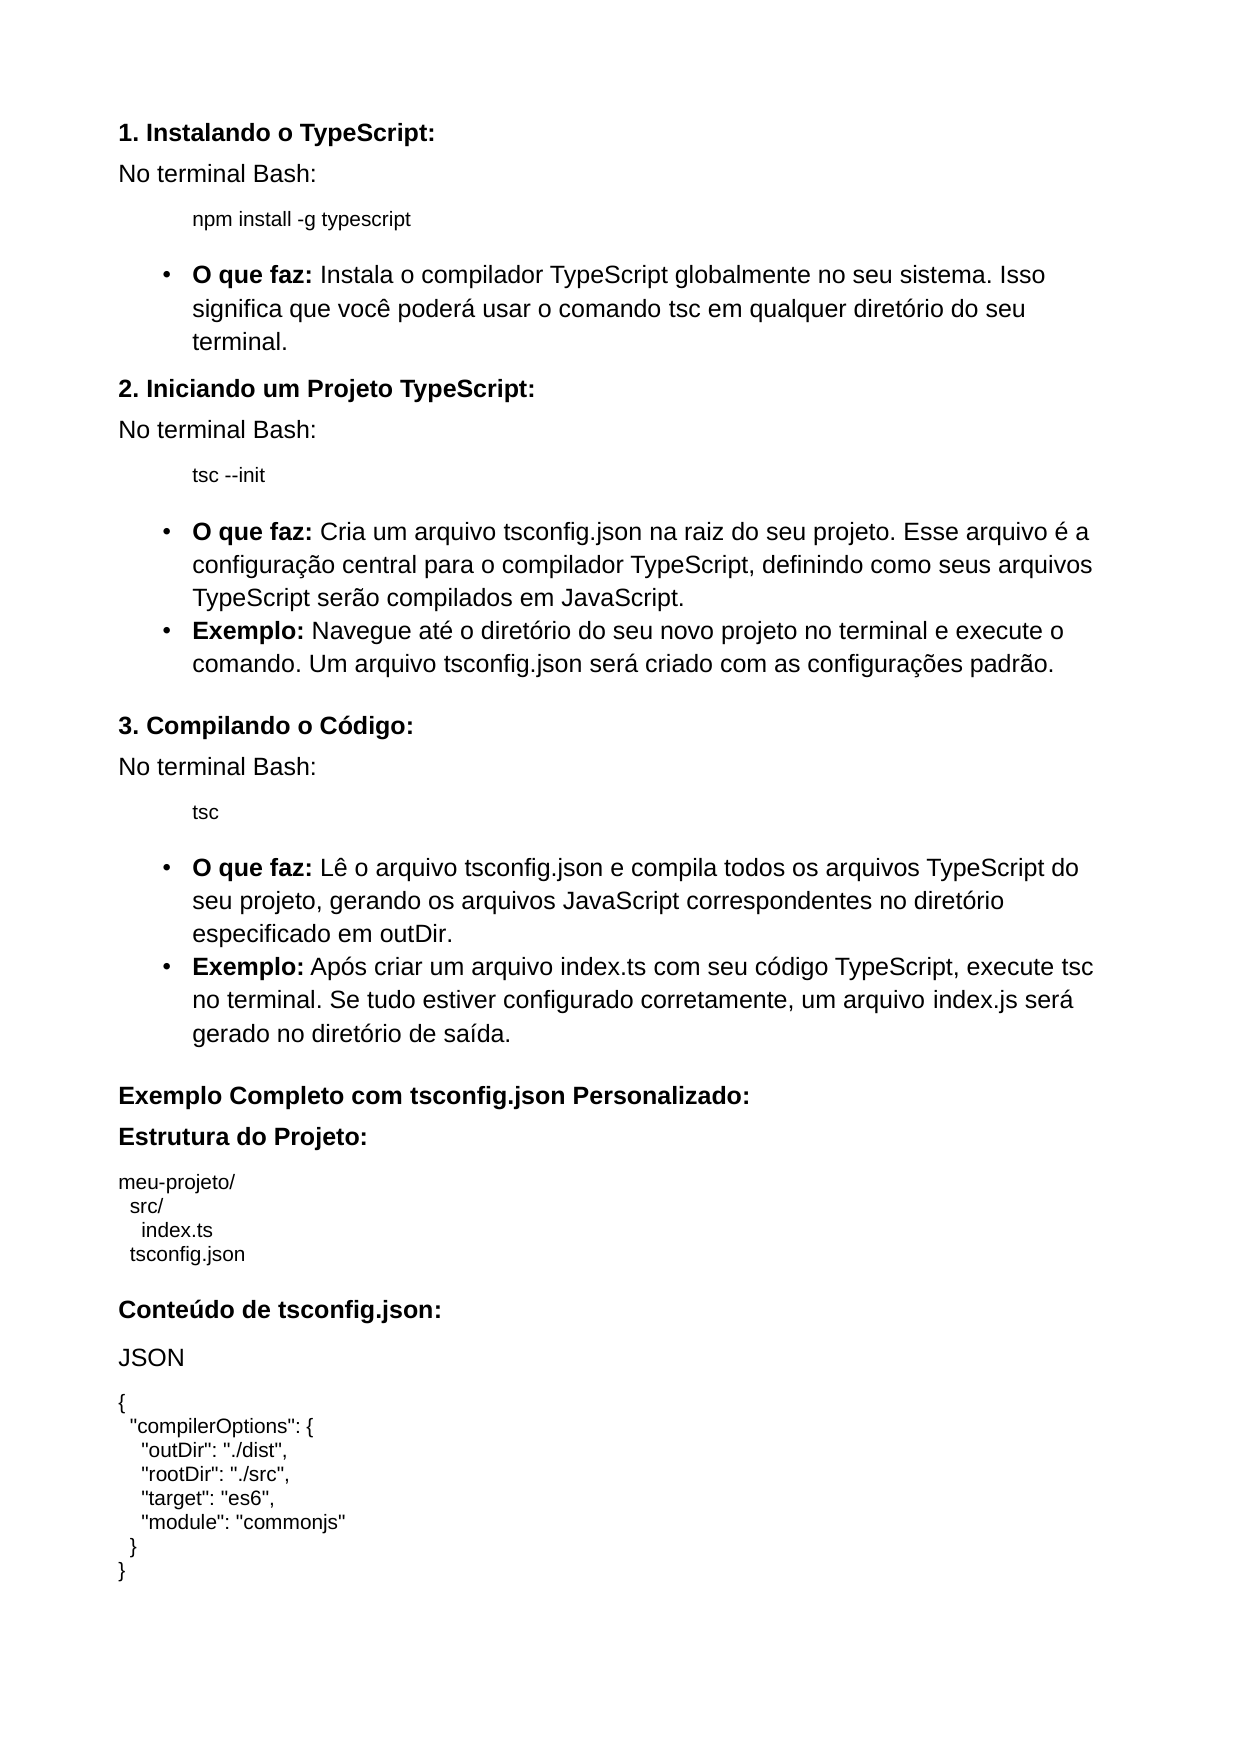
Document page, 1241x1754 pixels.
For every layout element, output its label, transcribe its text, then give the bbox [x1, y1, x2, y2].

text } [118, 1558, 1122, 1582]
text JSON [118, 1342, 1122, 1371]
text tsc [118, 800, 1122, 824]
list Exemplo: Após criar um arquivo index.ts com seu código TypeScript, execute tsc no terminal. Se tudo estiver configurado corretamente, um arquivo index.js será gerado no diretório de saída. [162, 952, 1122, 1047]
text Conteúdo de tsconfig.json: [118, 1295, 1122, 1324]
text "target": "es6", [118, 1486, 1122, 1510]
text meu-projeto/ [118, 1169, 1122, 1193]
text "outDir": "./dist", [118, 1438, 1122, 1462]
text Estrutura do Projeto: [118, 1122, 1122, 1151]
text No terminal Bash: [118, 752, 1122, 781]
text "compilerOptions": { [118, 1414, 1122, 1438]
list O que faz: Instala o compilador TypeScript globalmente no seu sistema. Isso significa que você poderá usar o comando tsc em qualquer diretório do seu terminal. [162, 260, 1122, 355]
subtitle 1. Instalando o TypeScript: [118, 118, 1122, 147]
list Exemplo: Navegue até o diretório do seu novo projeto no terminal e execute o comando. Um arquivo tsconfig.json será criado com as configurações padrão. [162, 616, 1122, 677]
text "module": "commonjs" [118, 1510, 1122, 1534]
subtitle Exemplo Completo com tsconfig.json Personalizado: [118, 1081, 1122, 1109]
text No terminal Bash: [118, 159, 1122, 188]
list O que faz: Lê o arquivo tsconfig.json e compila todos os arquivos TypeScript do seu projeto, gerando os arquivos JavaScript correspondentes no diretório especificado em outDir. [162, 853, 1122, 948]
subtitle 3. Compilando o Código: [118, 711, 1122, 740]
text } [118, 1534, 1122, 1558]
text tsc --init [118, 463, 1122, 487]
text tsconfig.json [118, 1241, 1122, 1265]
list O que faz: Cria um arquivo tsconfig.json na raiz do seu projeto. Esse arquivo é a configuração central para o compilador TypeScript, definindo como seus arquivos TypeScript serão compilados em JavaScript. [162, 516, 1122, 611]
text src/ [118, 1193, 1122, 1217]
text No terminal Bash: [118, 415, 1122, 444]
text index.ts [118, 1217, 1122, 1241]
subtitle 2. Iniciando um Projeto TypeScript: [118, 374, 1122, 403]
text npm install -g typescript [118, 207, 1122, 231]
text "rootDir": "./src", [118, 1462, 1122, 1486]
text { [118, 1390, 1122, 1414]
